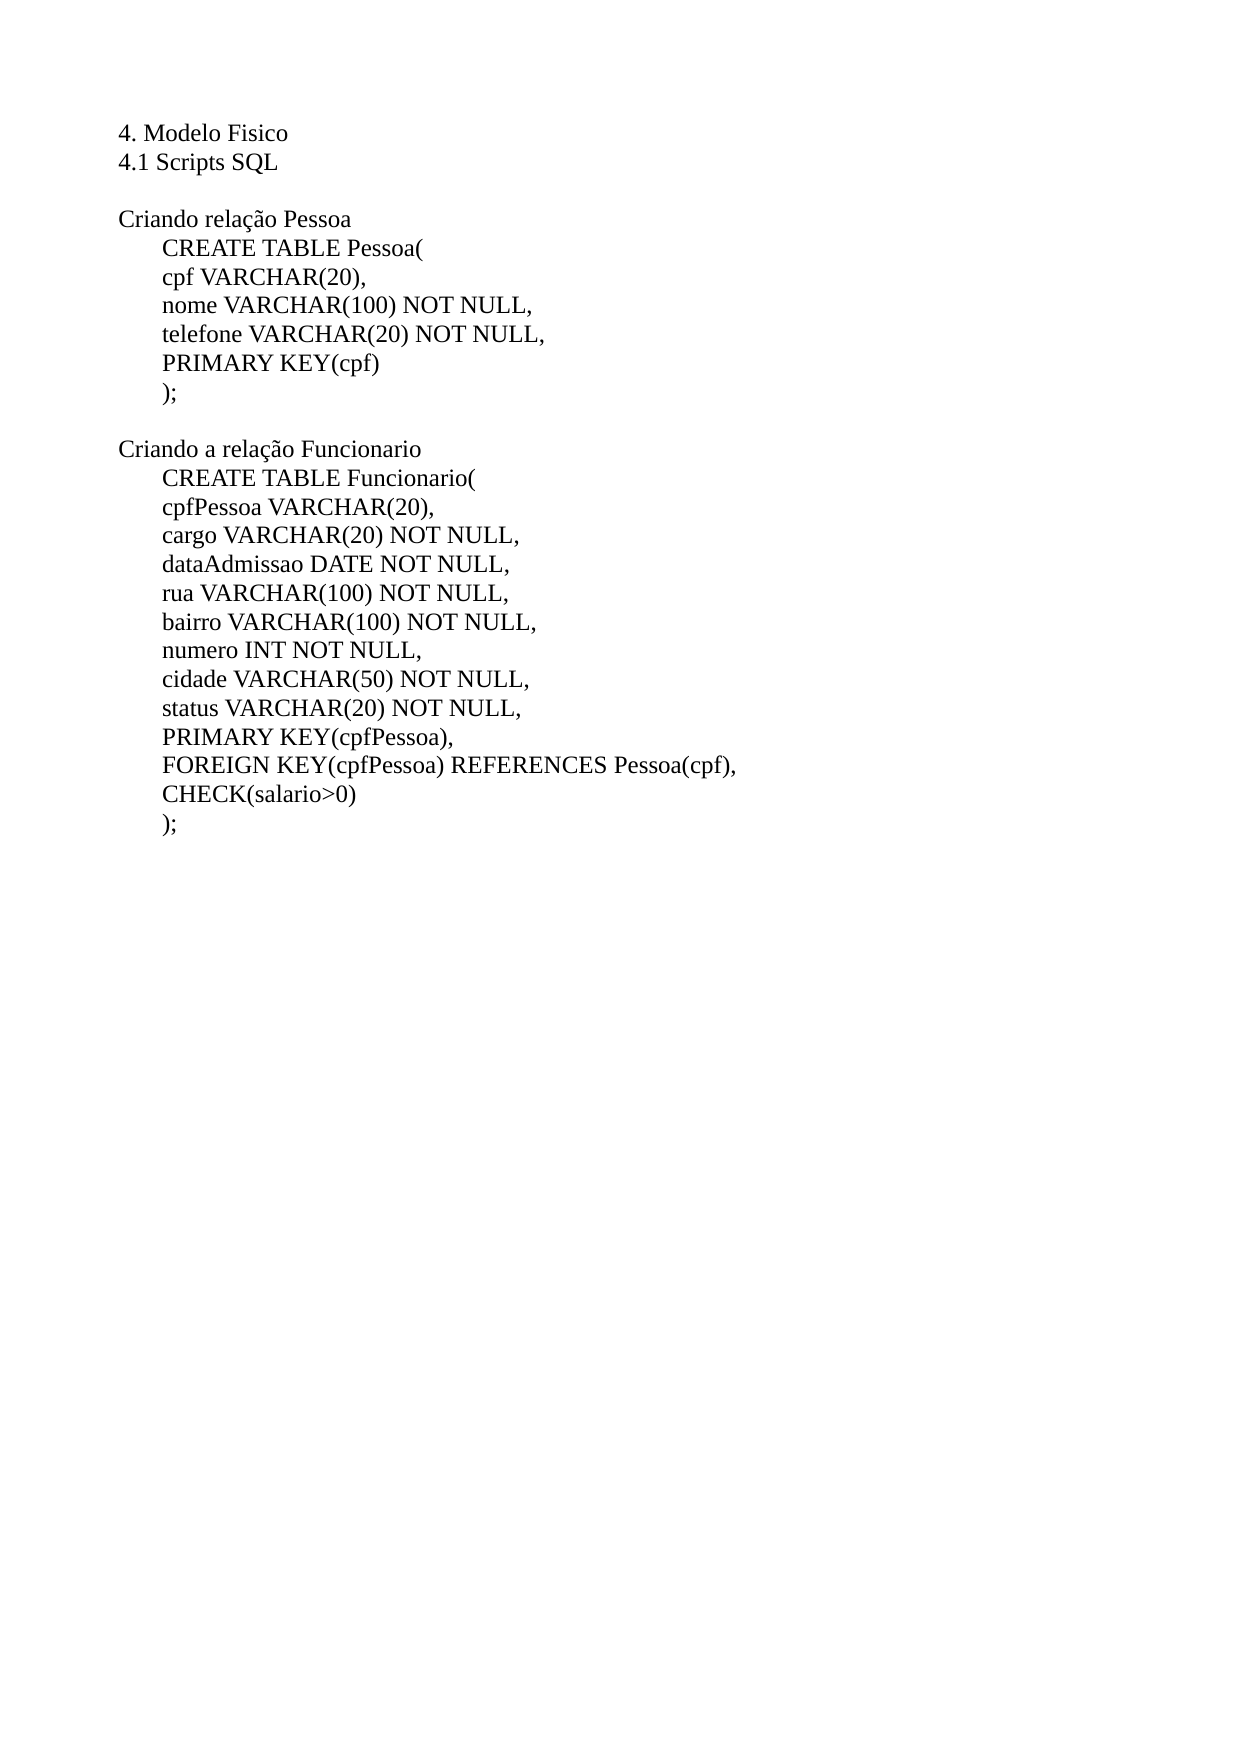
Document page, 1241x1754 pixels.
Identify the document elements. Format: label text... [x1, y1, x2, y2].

text numero INT NOT NULL, [118, 636, 1122, 664]
text PRIMARY KEY(cpf) [118, 348, 1122, 377]
text PRIMARY KEY(cpfPessoa), [118, 722, 1122, 751]
text nome VARCHAR(100) NOT NULL, [118, 291, 1122, 319]
text cidade VARCHAR(50) NOT NULL, [118, 664, 1122, 693]
text FOREIGN KEY(cpfPessoa) REFERENCES Pessoa(cpf), [118, 751, 1122, 779]
text 4. Modelo Fisico [118, 118, 1122, 147]
text rua VARCHAR(100) NOT NULL, [118, 578, 1122, 607]
text dataAdmissao DATE NOT NULL, [118, 549, 1122, 578]
text cargo VARCHAR(20) NOT NULL, [118, 521, 1122, 549]
text CREATE TABLE Pessoa( [118, 233, 1122, 262]
text telefone VARCHAR(20) NOT NULL, [118, 319, 1122, 348]
text 4.1 Scripts SQL [118, 147, 1122, 176]
text cpf VARCHAR(20), [118, 262, 1122, 291]
text CHECK(salario>0) [118, 779, 1122, 808]
text Criando a relação Funcionario [118, 434, 1122, 463]
text status VARCHAR(20) NOT NULL, [118, 693, 1122, 722]
text cpfPessoa VARCHAR(20), [118, 492, 1122, 521]
text ); [118, 377, 1122, 406]
text Criando relação Pessoa [118, 204, 1122, 233]
text CREATE TABLE Funcionario( [118, 463, 1122, 492]
text ); [118, 808, 1122, 837]
text bairro VARCHAR(100) NOT NULL, [118, 607, 1122, 636]
